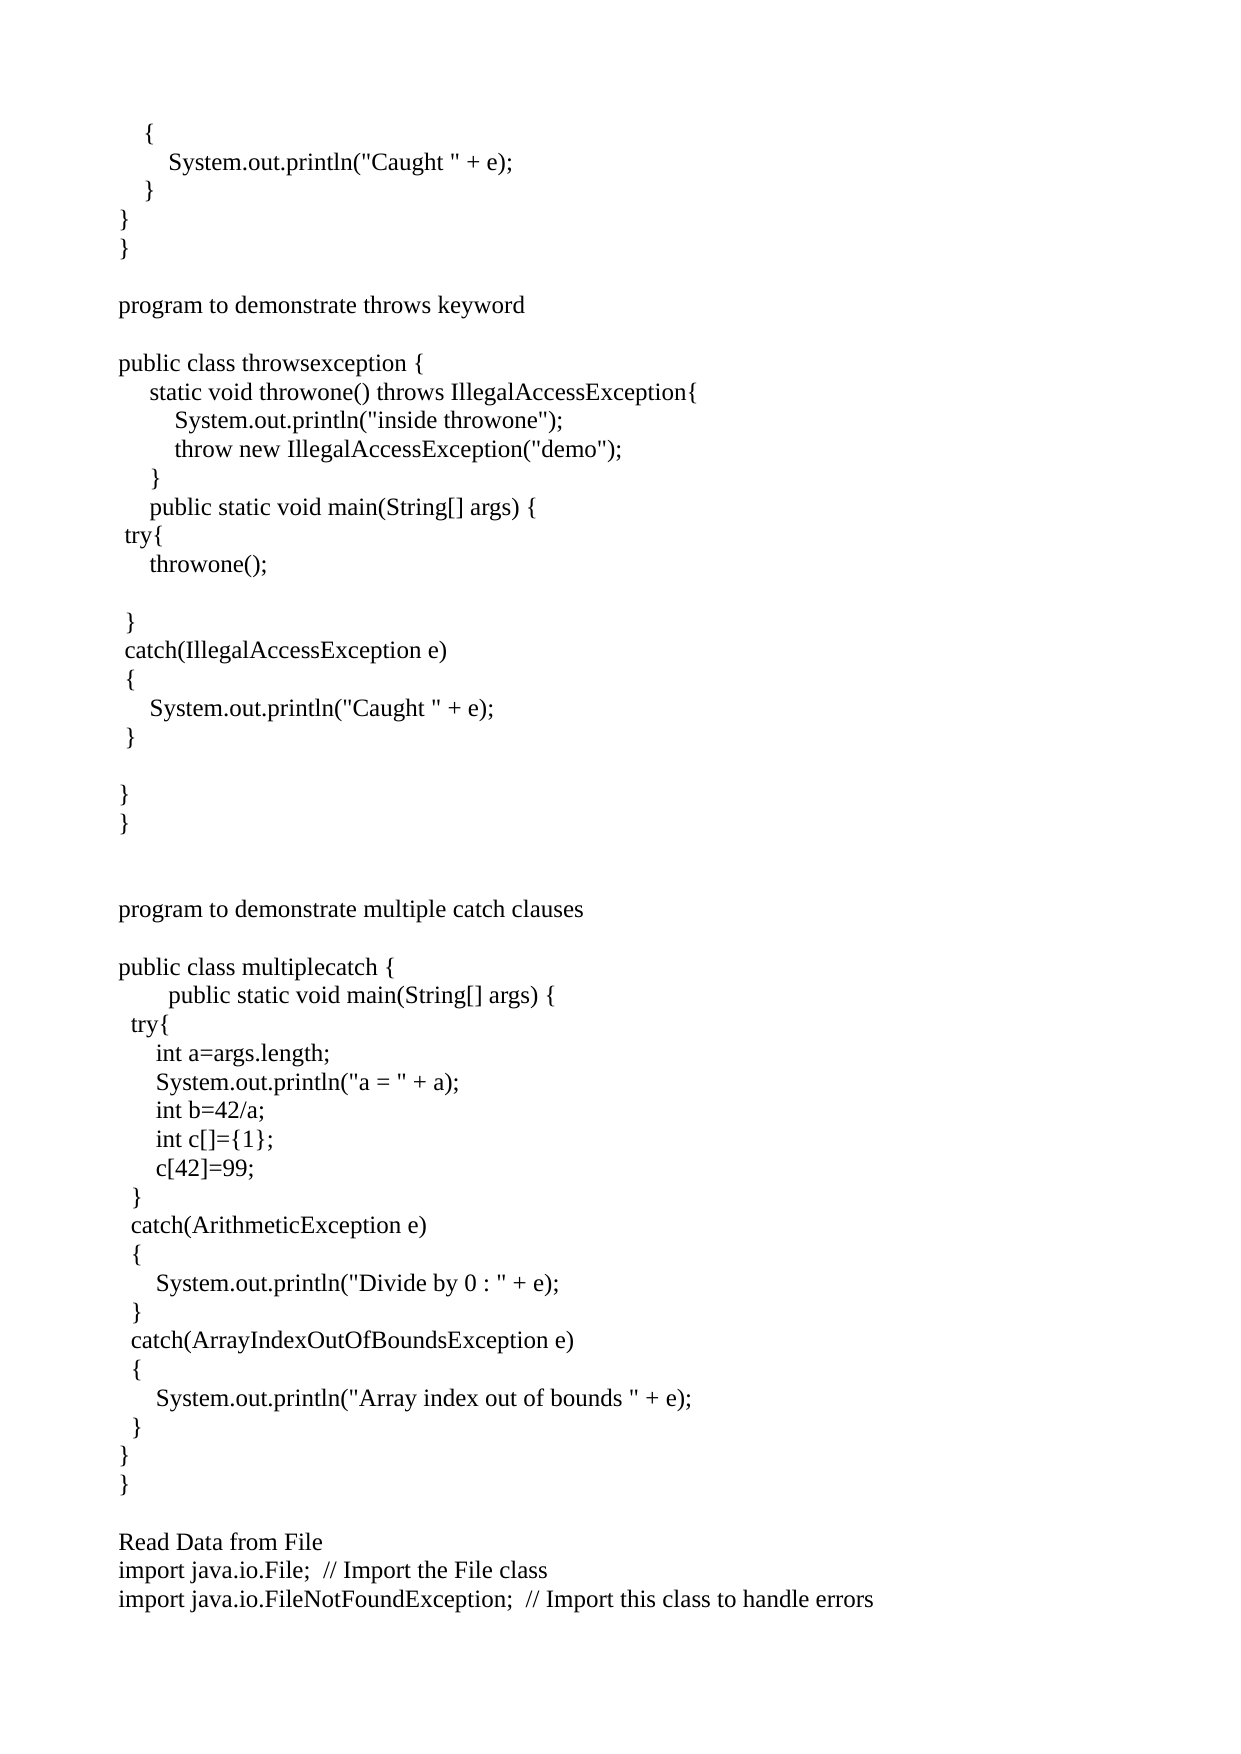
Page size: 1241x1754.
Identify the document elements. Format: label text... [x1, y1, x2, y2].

text } [118, 176, 1122, 204]
text try{ [118, 1009, 1122, 1038]
text } [118, 808, 1122, 837]
text c[42]=99; [118, 1153, 1122, 1182]
text catch(ArithmeticException e) [118, 1211, 1122, 1239]
text throwone(); [118, 549, 1122, 578]
text System.out.println("Caught " + e); [118, 693, 1122, 722]
text { [118, 1354, 1122, 1383]
text } [118, 1182, 1122, 1211]
text public static void main(String[] args) { [118, 981, 1122, 1009]
text import java.io.FileNotFoundException; // Import this class to handle errors [118, 1584, 1122, 1613]
text { [118, 1239, 1122, 1268]
text int a=args.length; [118, 1038, 1122, 1067]
text } [118, 1297, 1122, 1326]
text } [118, 233, 1122, 262]
text System.out.println("Caught " + e); [118, 147, 1122, 176]
text throw new IllegalAccessException("demo"); [118, 434, 1122, 463]
text Read Data from File [118, 1527, 1122, 1556]
text import java.io.File; // Import the File class [118, 1556, 1122, 1584]
text } [118, 607, 1122, 636]
text public class throwsexception { [118, 348, 1122, 377]
text } [118, 779, 1122, 808]
text } [118, 463, 1122, 492]
text program to demonstrate throws keyword [118, 291, 1122, 319]
text } [118, 1412, 1122, 1441]
text static void throwone() throws IllegalAccessException{ [118, 377, 1122, 406]
text System.out.println("inside throwone"); [118, 406, 1122, 434]
text try{ [118, 521, 1122, 549]
text catch(IllegalAccessException e) [118, 636, 1122, 664]
text System.out.println("a = " + a); [118, 1067, 1122, 1096]
text program to demonstrate multiple catch clauses [118, 894, 1122, 923]
text int b=42/a; [118, 1096, 1122, 1124]
text { [118, 664, 1122, 693]
text catch(ArrayIndexOutOfBoundsException e) [118, 1326, 1122, 1354]
text } [118, 1441, 1122, 1469]
text } [118, 204, 1122, 233]
text public class multiplecatch { [118, 952, 1122, 981]
text } [118, 1469, 1122, 1498]
text } [118, 722, 1122, 751]
text public static void main(String[] args) { [118, 492, 1122, 521]
text { [118, 118, 1122, 147]
text int c[]={1}; [118, 1124, 1122, 1153]
text System.out.println("Divide by 0 : " + e); [118, 1268, 1122, 1297]
text System.out.println("Array index out of bounds " + e); [118, 1383, 1122, 1412]
